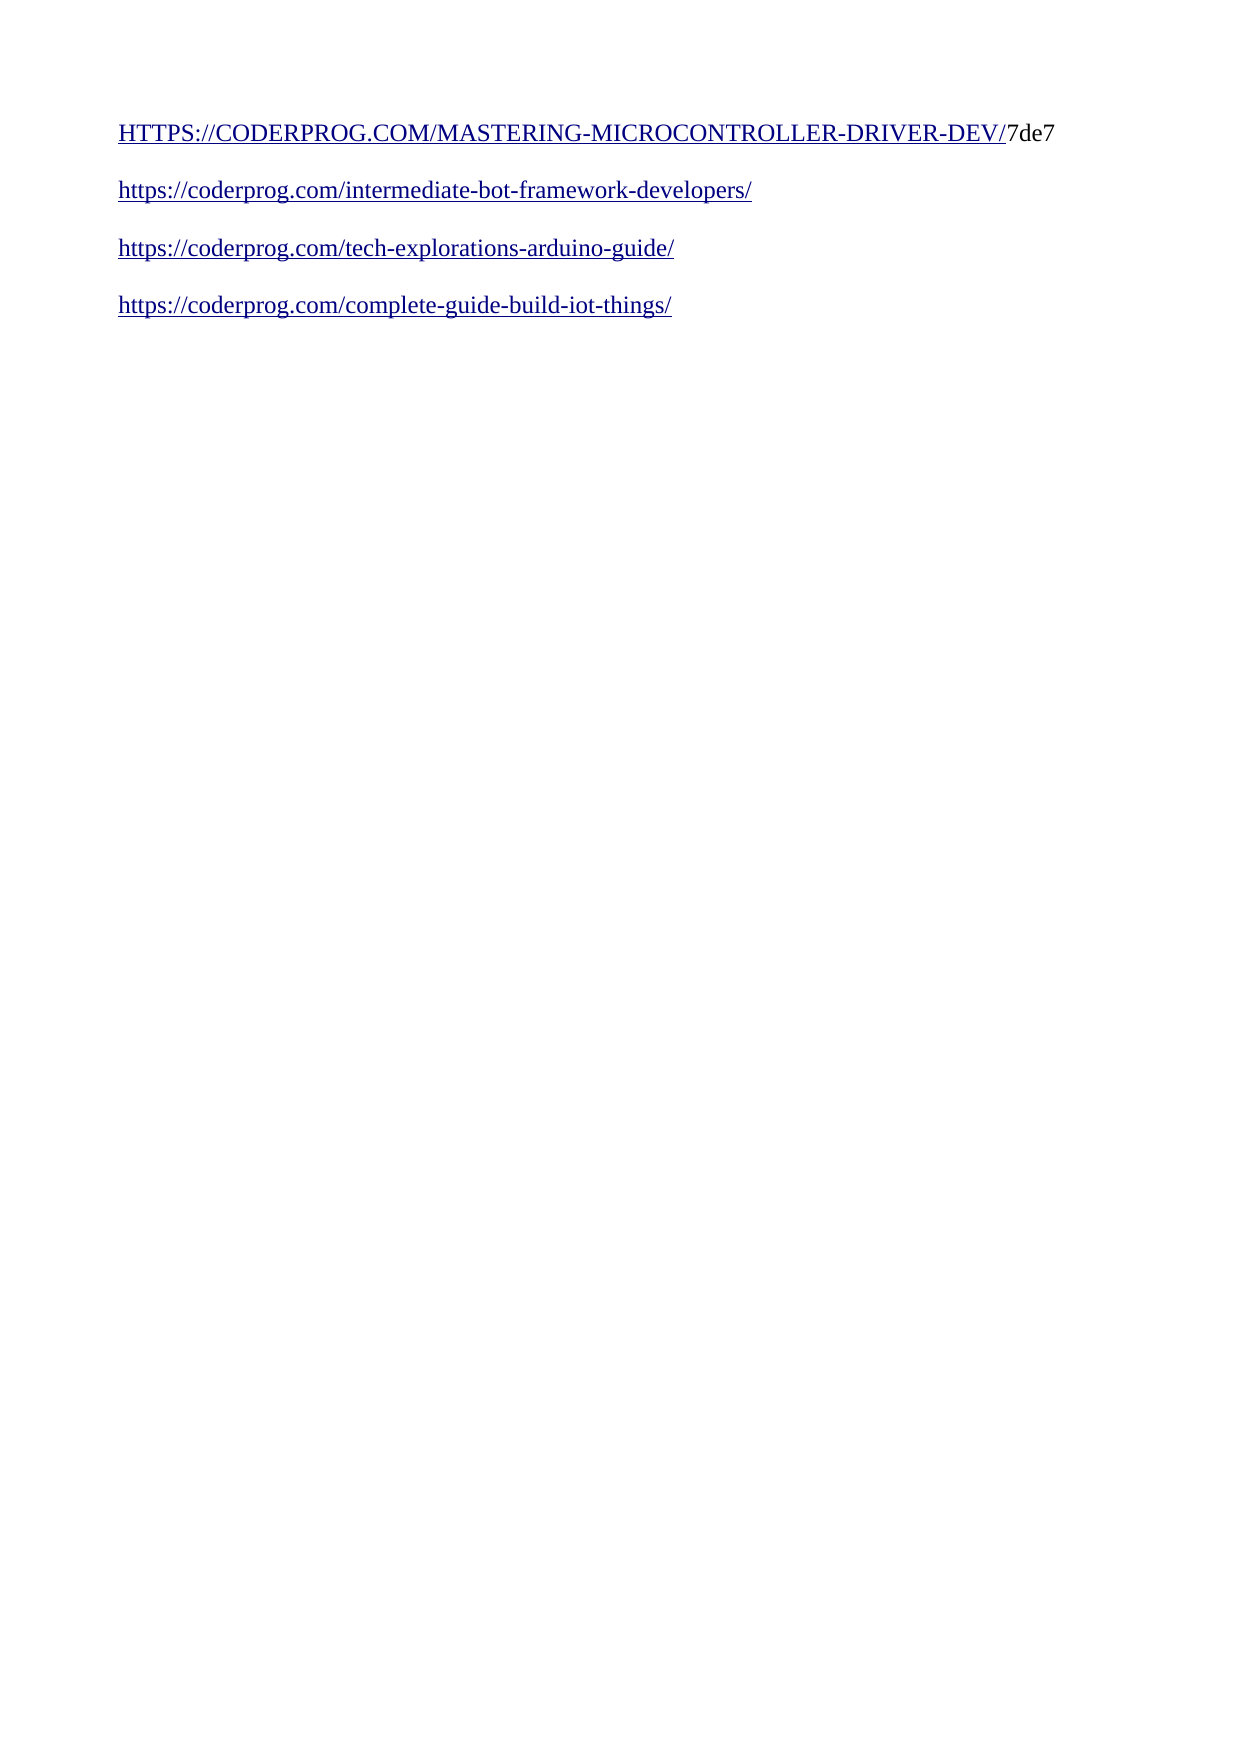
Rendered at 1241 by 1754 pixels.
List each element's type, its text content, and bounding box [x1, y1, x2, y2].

text https://coderprog.com/tech-explorations-arduino-guide/ [118, 233, 1122, 262]
text https://coderprog.com/complete-guide-build-iot-things/ [118, 291, 1122, 319]
text https://coderprog.com/intermediate-bot-framework-developers/ [118, 176, 1122, 204]
text HTTPS://CODERPROG.COM/MASTERING-MICROCONTROLLER-DRIVER-DEV/7de7 [118, 118, 1122, 147]
